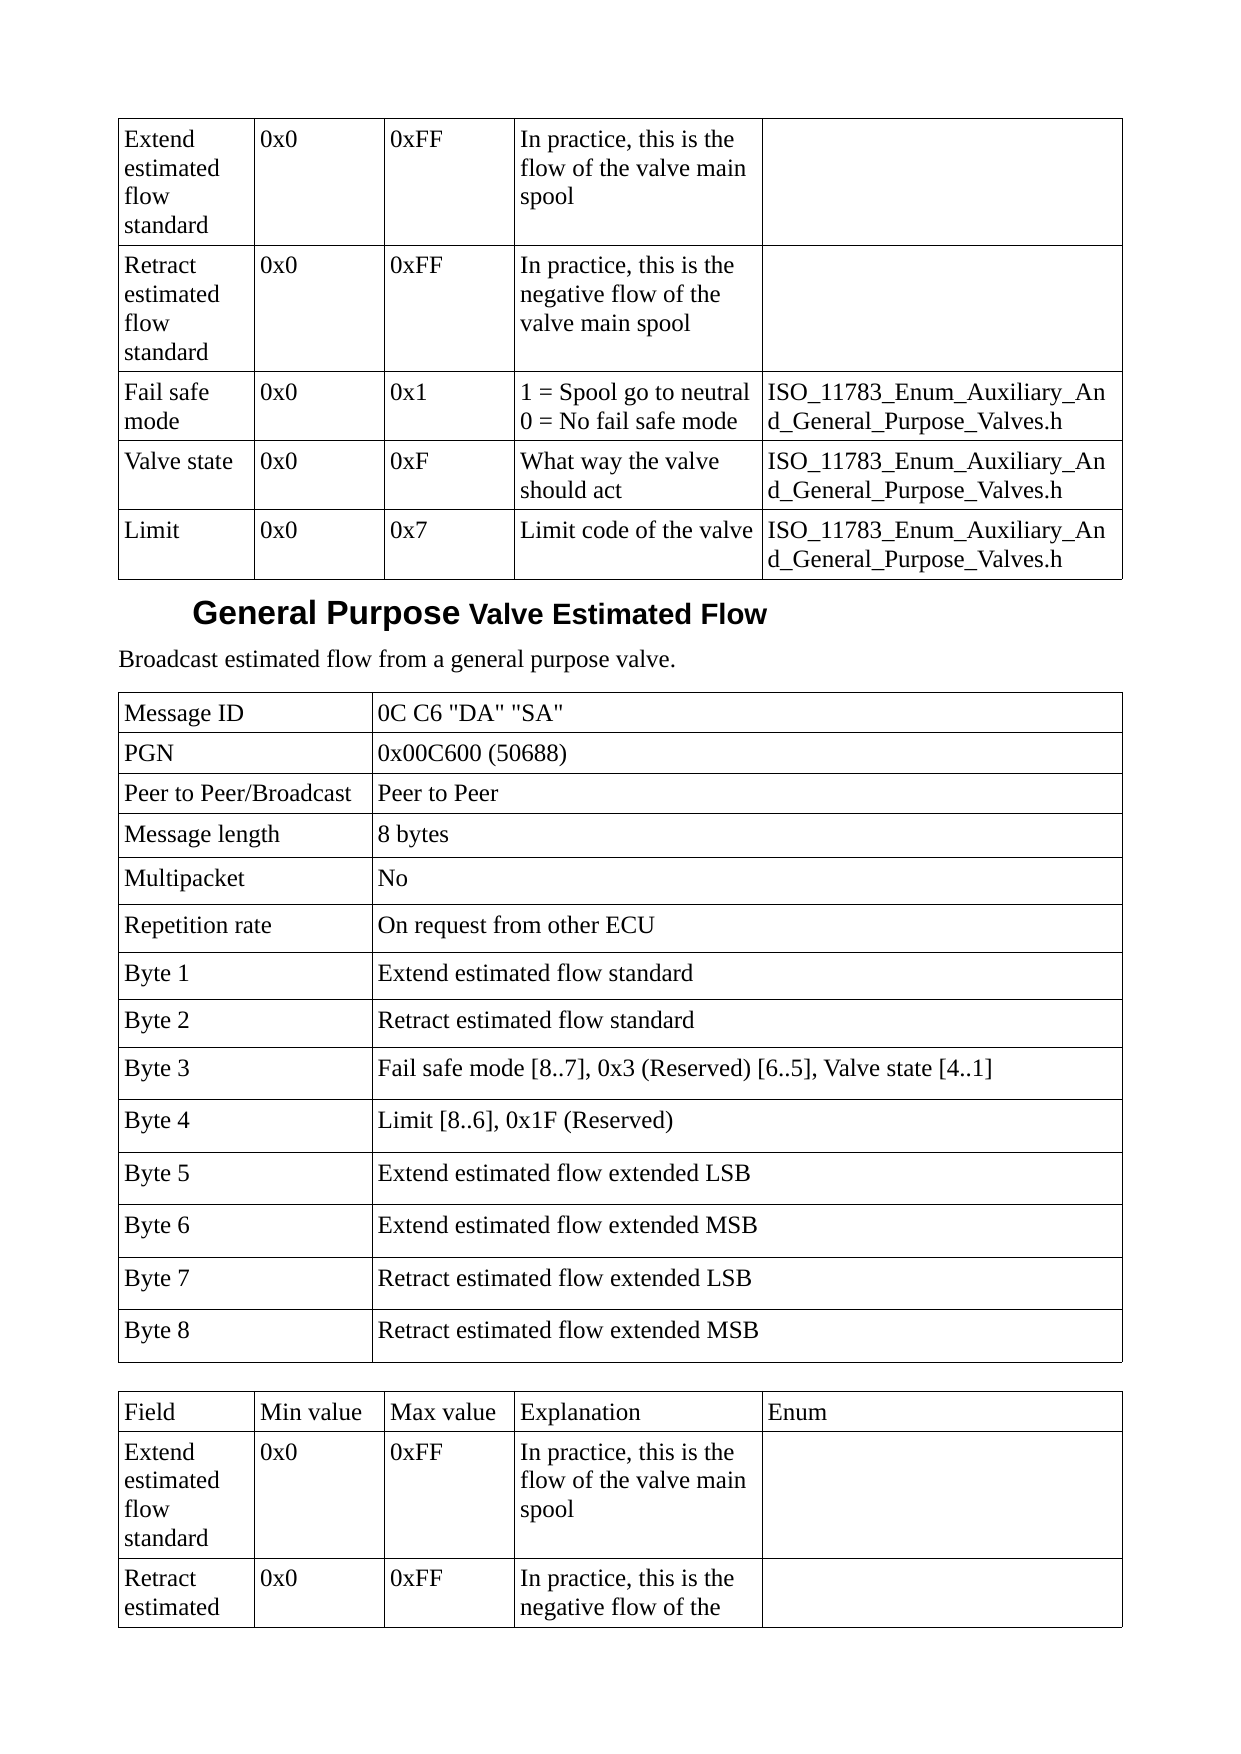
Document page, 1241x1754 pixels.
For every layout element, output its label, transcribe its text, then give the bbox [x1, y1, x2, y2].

table_header Min value [255, 1392, 384, 1431]
table_cell Extend estimated flow extended MSB [373, 1205, 1122, 1257]
table_cell Multipacket [119, 858, 372, 904]
table_cell Peer to Peer/Broadcast [119, 774, 372, 813]
table_cell 0xF [385, 441, 514, 509]
table_cell Byte 5 [119, 1153, 372, 1204]
table_cell In practice, this is the flow of the valve main spool [515, 1432, 762, 1558]
table_cell 0xFF [385, 119, 514, 245]
table_cell 0x0 [255, 510, 384, 578]
table_cell Extend estimated flow standard [119, 119, 254, 245]
table_cell 0x0 [255, 1559, 384, 1627]
table_header Max value [385, 1392, 514, 1431]
text Broadcast estimated flow from a general purpose valve. [118, 644, 1122, 673]
table_cell Fail safe mode [119, 372, 254, 440]
table_cell Byte 6 [119, 1205, 372, 1257]
table_cell 0x0 [255, 1432, 384, 1558]
table_cell ISO_11783_Enum_Auxiliary_And_General_Purpose_Valves.h [763, 441, 1122, 509]
table_cell Byte 8 [119, 1310, 372, 1362]
table_cell On request from other ECU [373, 905, 1122, 952]
table_cell [763, 1559, 1122, 1627]
table_cell Repetition rate [119, 905, 372, 952]
table_cell Retract estimated flow standard [119, 246, 254, 371]
table_cell 0x7 [385, 510, 514, 578]
table_cell Valve state [119, 441, 254, 509]
table_cell 0x00C600 (50688) [373, 733, 1122, 772]
subtitle General Purpose Valve Estimated Flow [118, 593, 1122, 632]
table_cell What way the valve should act [515, 441, 762, 509]
table_cell Retract estimated flow extended MSB [373, 1310, 1122, 1362]
table_cell Extend estimated flow extended LSB [373, 1153, 1122, 1204]
table_cell In practice, this is the flow of the valve main spool [515, 119, 762, 245]
table_cell 0x0 [255, 119, 384, 245]
table_cell Byte 4 [119, 1100, 372, 1152]
table_cell [763, 246, 1122, 371]
table_cell Byte 7 [119, 1258, 372, 1309]
table_cell 0xFF [385, 1432, 514, 1558]
table_cell Extend estimated flow standard [119, 1432, 254, 1558]
table_cell In practice, this is the negative flow of the valve main spool [515, 246, 762, 371]
table_cell 8 bytes [373, 814, 1122, 857]
table_cell Byte 2 [119, 1000, 372, 1047]
table_cell ISO_11783_Enum_Auxiliary_And_General_Purpose_Valves.h [763, 510, 1122, 578]
table_cell In practice, this is the negative flow of the [515, 1559, 762, 1627]
table_cell Peer to Peer [373, 774, 1122, 813]
table_cell Message length [119, 814, 372, 857]
table_cell [763, 1432, 1122, 1558]
table_cell No [373, 858, 1122, 904]
table_cell 0x1 [385, 372, 514, 440]
table_cell [763, 119, 1122, 245]
table_cell 0xFF [385, 246, 514, 371]
table_header Explanation [515, 1392, 762, 1431]
table_cell 0xFF [385, 1559, 514, 1627]
table_cell 0x0 [255, 441, 384, 509]
table_cell 0x0 [255, 246, 384, 371]
table_cell Byte 1 [119, 953, 372, 999]
table_header Message ID [119, 693, 372, 732]
table_cell Extend estimated flow standard [373, 953, 1122, 999]
table_cell Retract estimated [119, 1559, 254, 1627]
table_cell Limit [119, 510, 254, 578]
table_cell Fail safe mode [8..7], 0x3 (Reserved) [6..5], Valve state [4..1] [373, 1048, 1122, 1099]
table_cell 0x0 [255, 372, 384, 440]
table_cell PGN [119, 733, 372, 772]
table_cell Retract estimated flow standard [373, 1000, 1122, 1047]
table_cell Limit [8..6], 0x1F (Reserved) [373, 1100, 1122, 1152]
table_cell 1 = Spool go to neutral 0 = No fail safe mode [515, 372, 762, 440]
table_header Enum [763, 1392, 1122, 1431]
table_cell Limit code of the valve [515, 510, 762, 578]
table_cell ISO_11783_Enum_Auxiliary_And_General_Purpose_Valves.h [763, 372, 1122, 440]
table_header Field [119, 1392, 254, 1431]
table_cell Byte 3 [119, 1048, 372, 1099]
table_cell Retract estimated flow extended LSB [373, 1258, 1122, 1309]
table_header 0C C6 "DA" "SA" [373, 693, 1122, 732]
